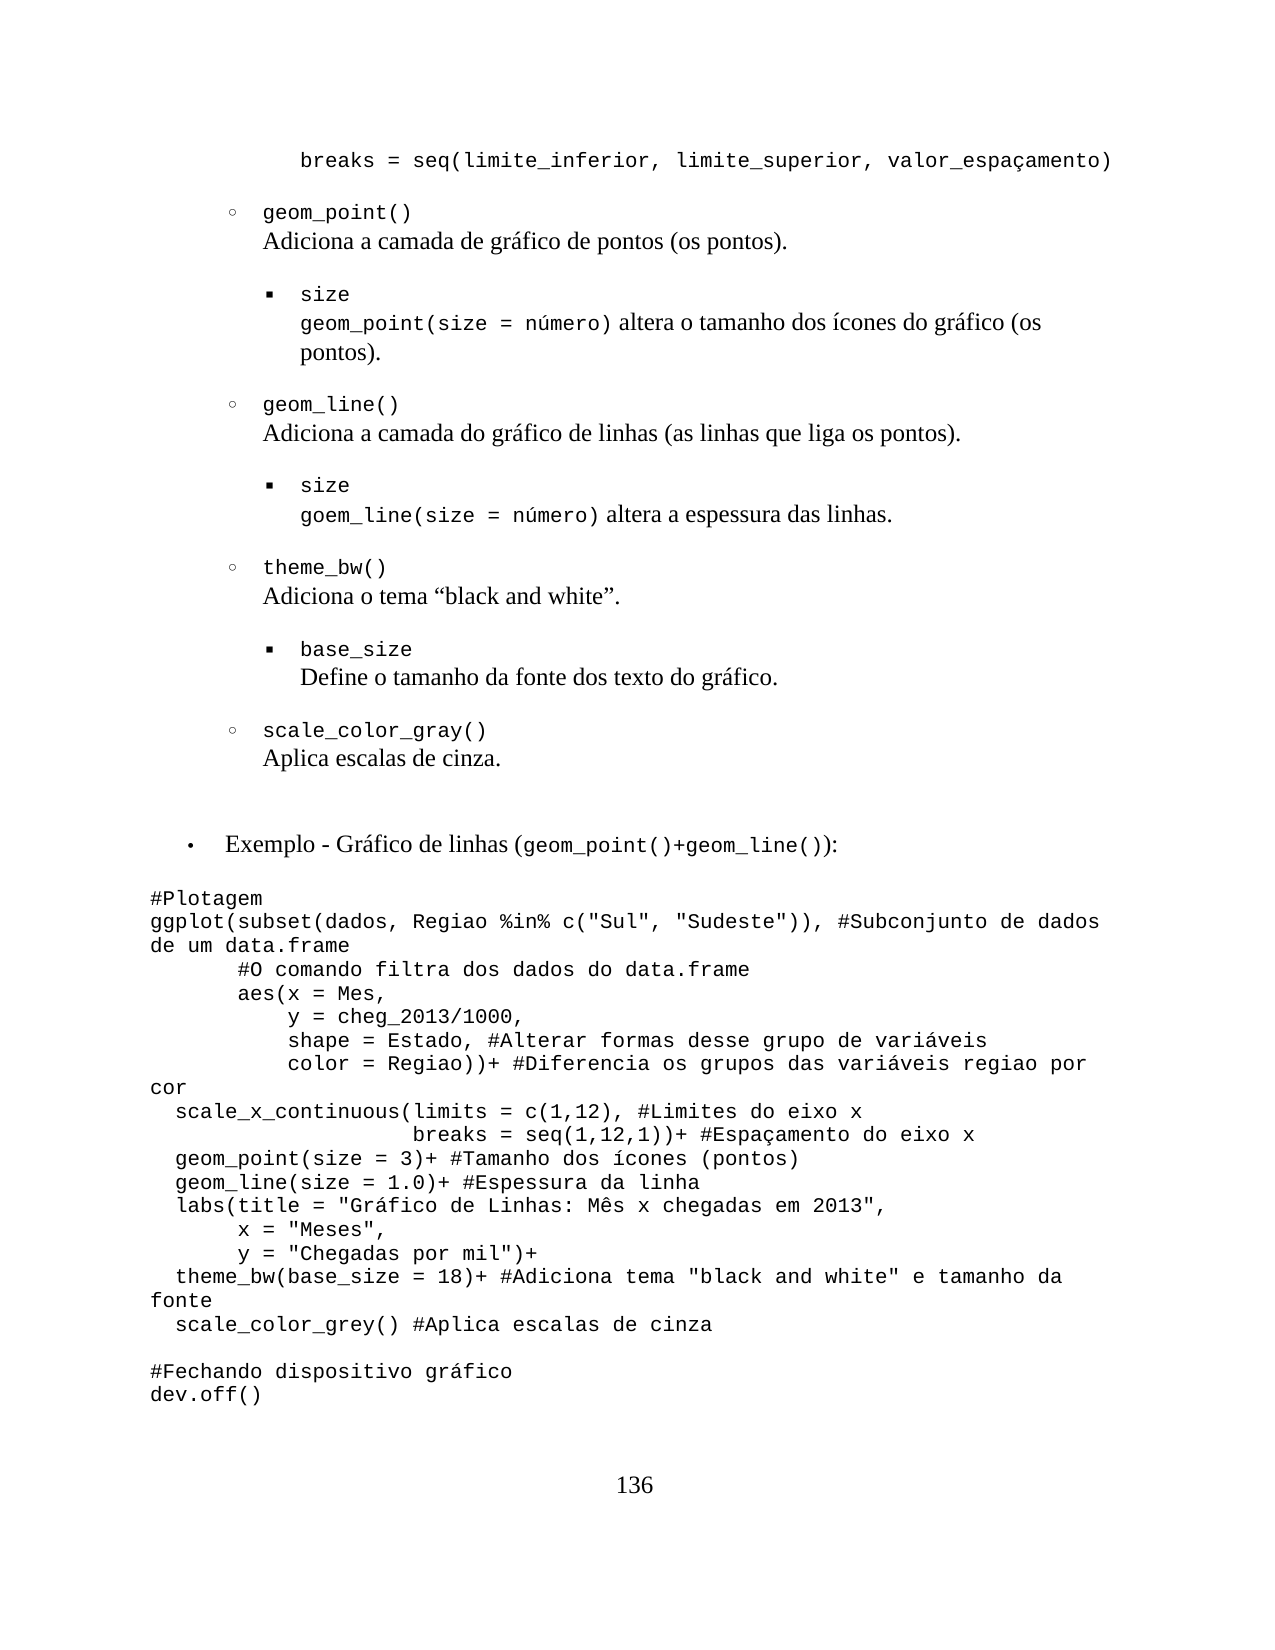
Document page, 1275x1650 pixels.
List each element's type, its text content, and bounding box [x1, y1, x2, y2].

list size geom_point(size = número) altera o tamanho dos ícones do gráfico (os pontos). [262, 283, 1125, 394]
text breaks = seq(1,12,1))+ #Espaçamento do eixo x [150, 1124, 1125, 1148]
text scale_color_grey() #Aplica escalas de cinza [150, 1313, 1125, 1337]
list theme_bw() Adiciona o tema “black and white”. [225, 557, 1125, 638]
text #Plotagem [150, 888, 1125, 912]
list geom_point() Adiciona a camada de gráfico de pontos (os pontos). [225, 202, 1125, 283]
text y = cheg_2013/1000, [150, 1006, 1125, 1030]
list Exemplo - Gráfico de linhas (geom_point()+geom_line()): [187, 829, 1125, 888]
text #O comando filtra dos dados do data.frame [150, 959, 1125, 982]
list base_size Define o tamanho da fonte dos texto do gráfico. [262, 638, 1125, 720]
text geom_line(size = 1.0)+ #Espessura da linha [150, 1172, 1125, 1195]
text y = "Chegadas por mil")+ [150, 1243, 1125, 1266]
list scale_color_gray() Aplica escalas de cinza. [225, 720, 1125, 801]
text theme_bw(base_size = 18)+ #Adiciona tema "black and white" e tamanho da fonte [150, 1266, 1125, 1313]
text #Fechando dispositivo gráfico [150, 1361, 1125, 1384]
text labs(title = "Gráfico de Linhas: Mês x chegadas em 2013", [150, 1195, 1125, 1219]
text x = "Meses", [150, 1219, 1125, 1243]
text color = Regiao))+ #Diferencia os grupos das variáveis regiao por cor [150, 1053, 1125, 1101]
list size goem_line(size = número) altera a espessura das linhas. [262, 475, 1125, 557]
text scale_x_continuous(limits = c(1,12), #Limites do eixo x [150, 1101, 1125, 1124]
text aes(x = Mes, [150, 982, 1125, 1006]
text shape = Estado, #Alterar formas desse grupo de variáveis [150, 1030, 1125, 1053]
text dev.off() [150, 1384, 1125, 1408]
list breaks = seq(limite_inferior, limite_superior, valor_espaçamento) [262, 150, 1125, 202]
text ggplot(subset(dados, Regiao %in% c("Sul", "Sudeste")), #Subconjunto de dados de um data.frame [150, 912, 1125, 959]
list geom_line() Adiciona a camada do gráfico de linhas (as linhas que liga os pontos). [225, 394, 1125, 475]
text geom_point(size = 3)+ #Tamanho dos ícones (pontos) [150, 1148, 1125, 1172]
